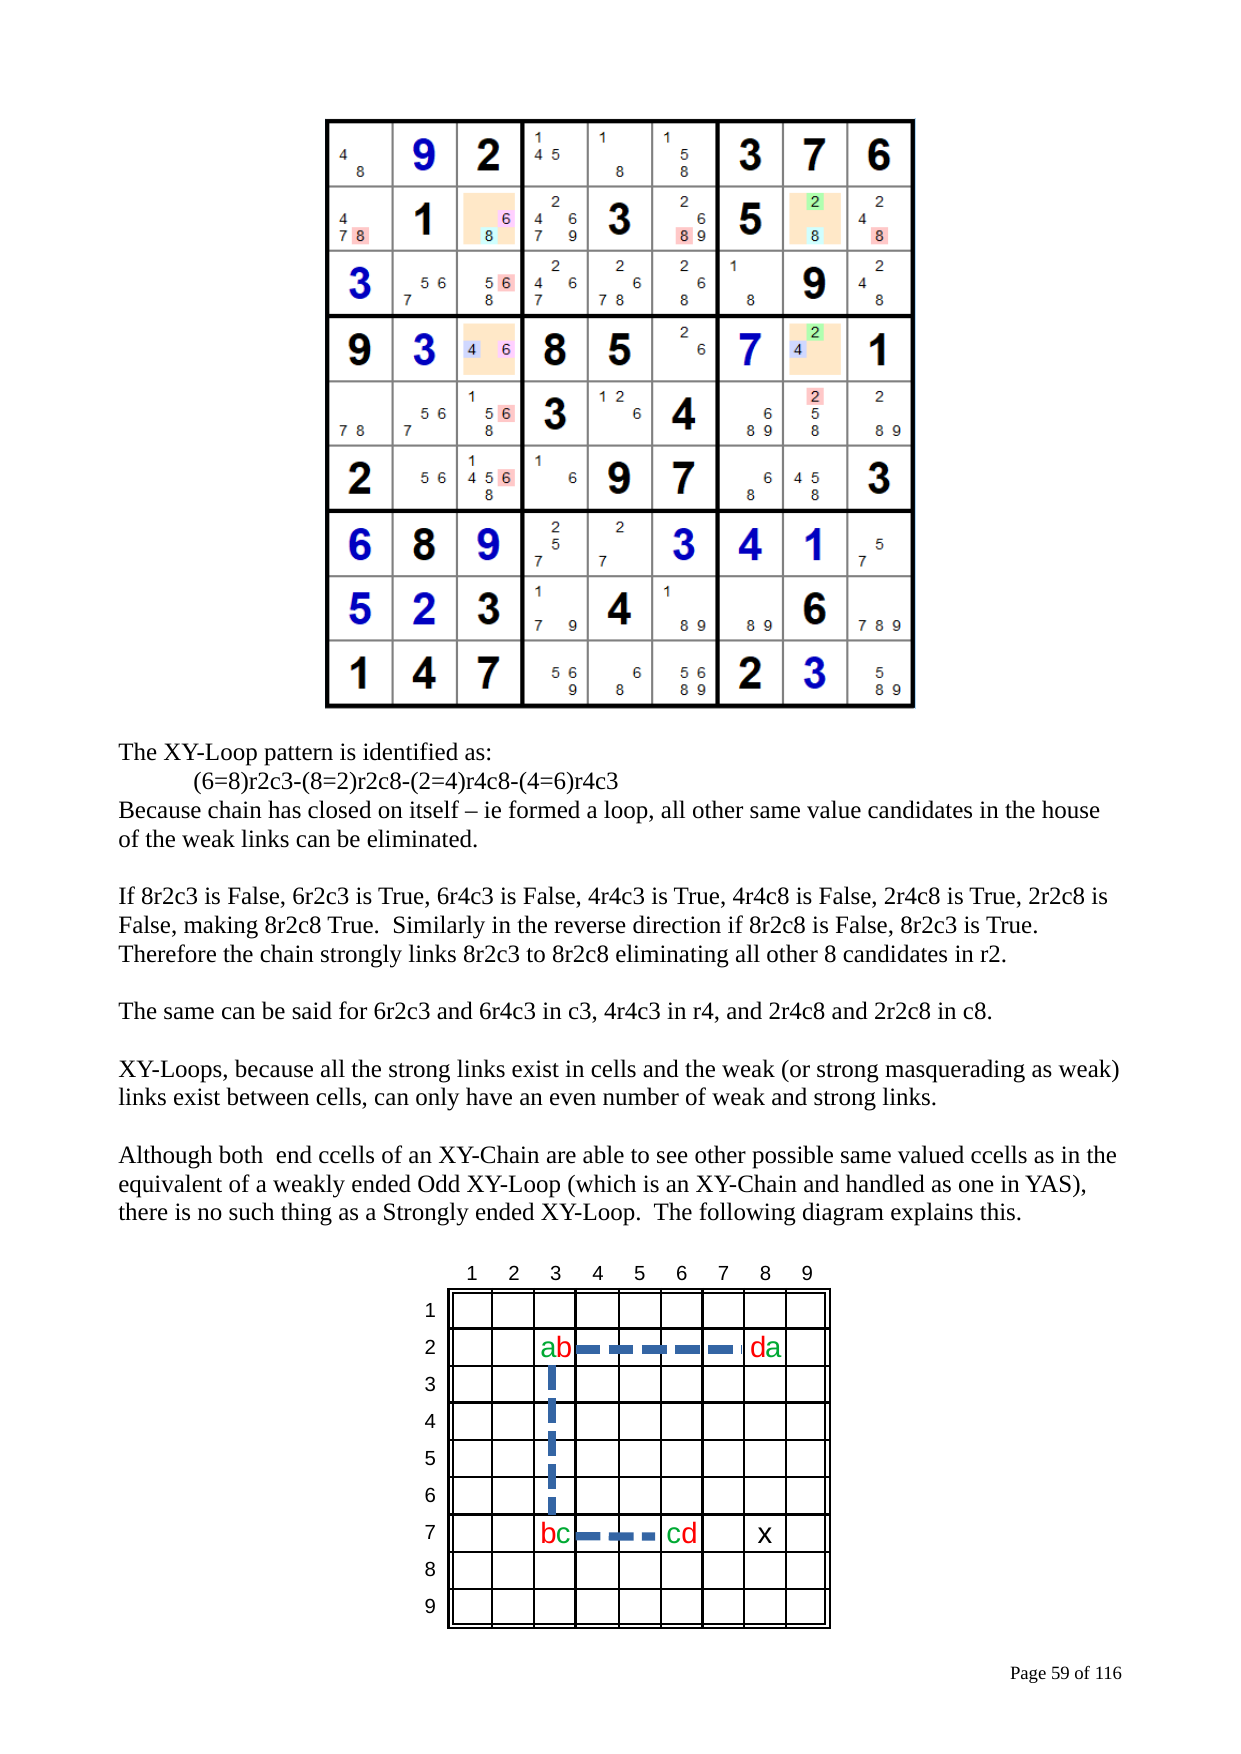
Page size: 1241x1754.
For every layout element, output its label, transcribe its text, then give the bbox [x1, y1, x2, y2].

text (6=8)r2c3-(8=2)r2c8-(2=4)r4c8-(4=6)r4c3 [118, 766, 1122, 795]
text If 8r2c3 is False, 6r2c3 is True, 6r4c3 is False, 4r4c3 is True, 4r4c8 is False, 2r4c8 is True, 2r2c8 is False, making 8r2c8 True. Similarly in the reverse direction if 8r2c8 is False, 8r2c3 is True. Therefore the chain strongly links 8r2c3 to 8r2c8 eliminating all other 8 candidates in r2. [118, 881, 1122, 967]
text Because chain has closed on itself – ie formed a loop, all other same value candidates in the house of the weak links can be eliminated. [118, 795, 1122, 852]
text The XY-Loop pattern is identified as: [118, 737, 1122, 766]
text Although both end ccells of an XY-Chain are able to see other possible same valued ccells as in the equivalent of a weakly ended Odd XY-Loop (which is an XY-Chain and handled as one in YAS), there is no such thing as a Strongly ended XY-Loop. The following diagram explains this. [118, 1140, 1122, 1226]
text XY-Loops, because all the strong links exist in cells and the weak (or strong masquerading as weak) links exist between cells, can only have an even number of weak and strong links. [118, 1054, 1122, 1111]
picture [325, 118, 916, 709]
text The same can be said for 6r2c3 and 6r4c3 in c3, 4r4c3 in r4, and 2r4c8 and 2r2c8 in c8. [118, 996, 1122, 1025]
